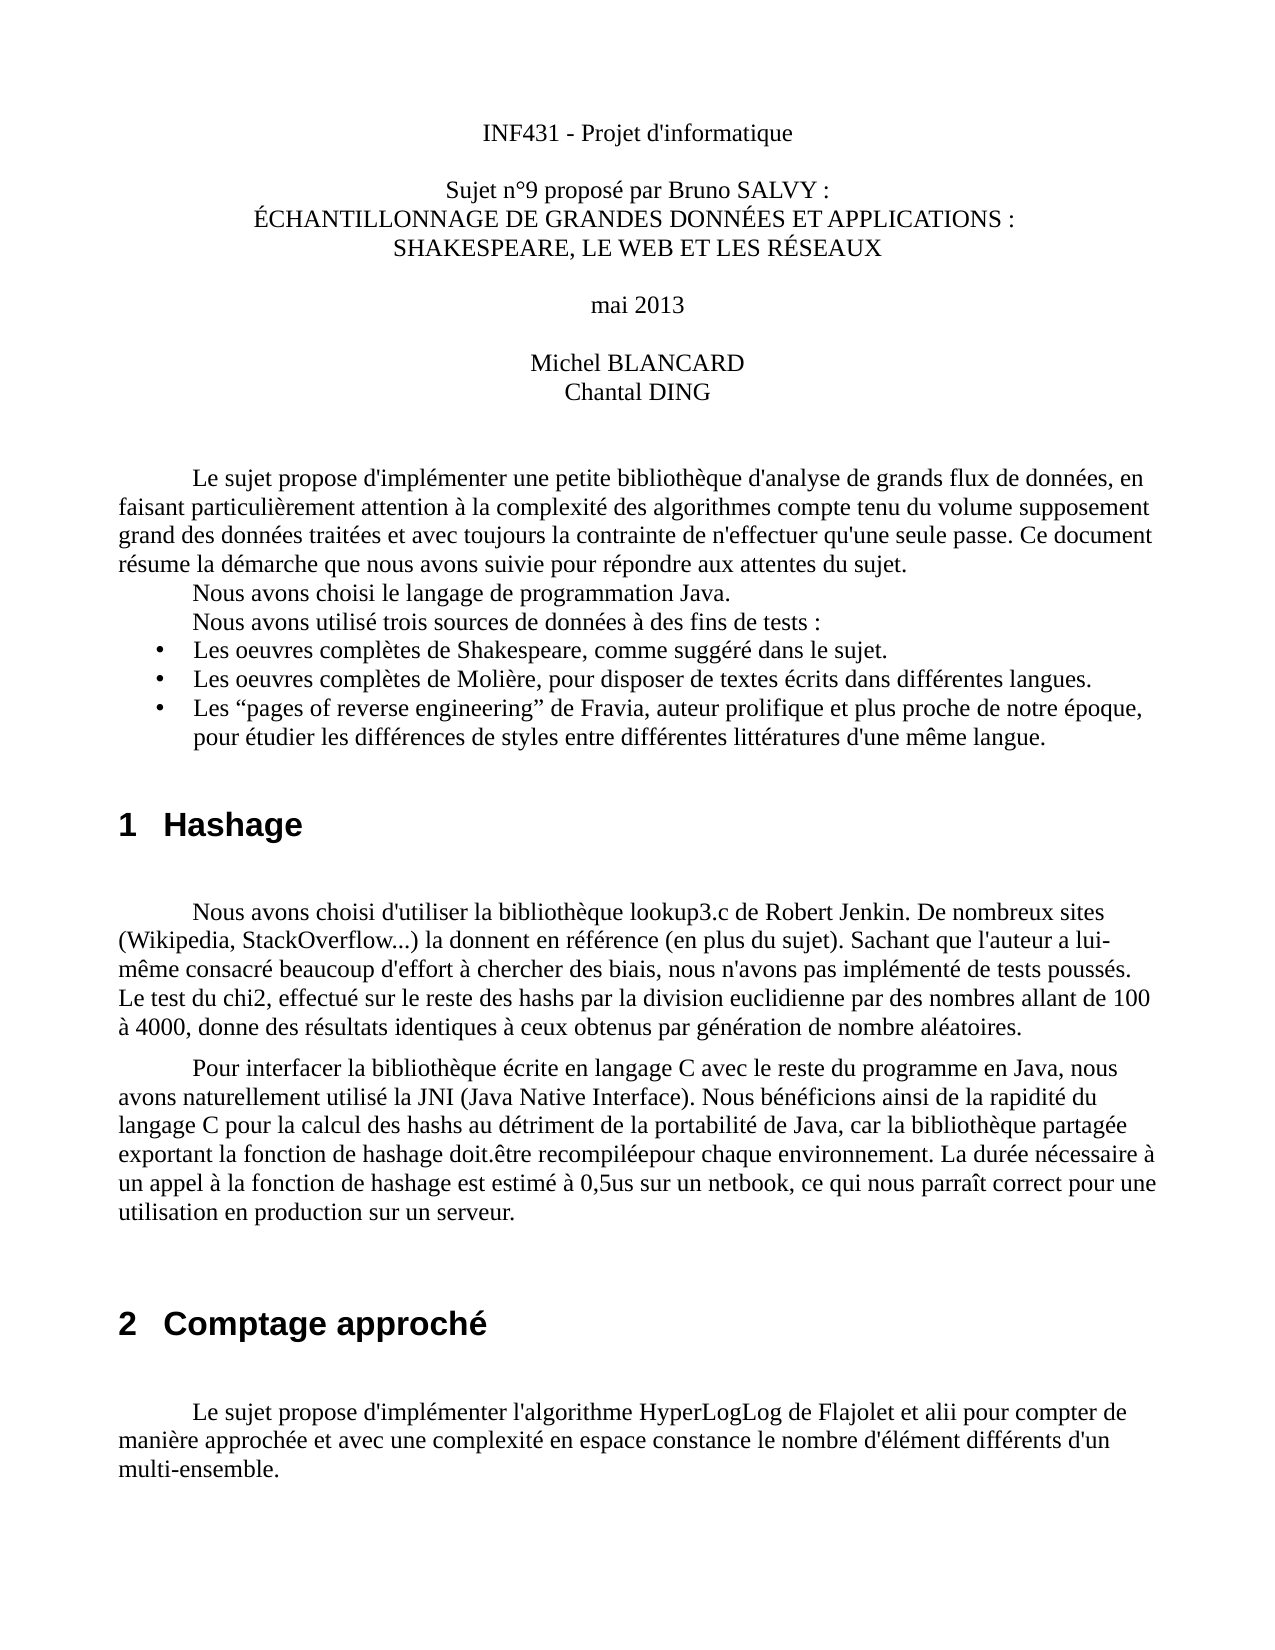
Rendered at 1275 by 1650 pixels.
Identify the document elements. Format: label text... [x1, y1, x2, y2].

text Pour interfacer la bibliothèque écrite en langage C avec le reste du programme en Java, nous avons naturellement utilisé la JNI (Java Native Interface). Nous bénéficions ainsi de la rapidité du langage C pour la calcul des hashs au détriment de la portabilité de Java, car la bibliothèque partagée exportant la fonction de hashage doit.être recompiléepour chaque environnement. La durée nécessaire à un appel à la fonction de hashage est estimé à 0,5us sur un netbook, ce qui nous parraît correct pour une utilisation en production sur un serveur. [118, 1053, 1157, 1226]
text Sujet n°9 proposé par Bruno SALVY : [118, 176, 1157, 204]
text Chantal DING [118, 377, 1157, 406]
text Nous avons choisi le langage de programmation Java. [118, 578, 1157, 607]
text mai 2013 [118, 291, 1157, 319]
text SHAKESPEARE, LE WEB ET LES RÉSEAUX [118, 233, 1157, 262]
text Nous avons utilisé trois sources de données à des fins de tests : [118, 607, 1157, 636]
list Les oeuvres complètes de Molière, pour disposer de textes écrits dans différentes langues. [156, 664, 1157, 693]
text Michel BLANCARD [118, 348, 1157, 377]
subtitle Hashage [118, 804, 1157, 843]
text Le sujet propose d'implémenter l'algorithme HyperLogLog de Flajolet et alii pour compter de manière approchée et avec une complexité en espace constance le nombre d'élément différents d'un multi-ensemble. [118, 1397, 1157, 1483]
text Nous avons choisi d'utiliser la bibliothèque lookup3.c de Robert Jenkin. De nombreux sites (Wikipedia, StackOverflow...) la donnent en référence (en plus du sujet). Sachant que l'auteur a lui-même consacré beaucoup d'effort à chercher des biais, nous n'avons pas implémenté de tests poussés. Le test du chi2, effectué sur le reste des hashs par la division euclidienne par des nombres allant de 100 à 4000, donne des résultats identiques à ceux obtenus par génération de nombre aléatoires. [118, 897, 1157, 1041]
list Les oeuvres complètes de Shakespeare, comme suggéré dans le sujet. [156, 636, 1157, 664]
text INF431 - Projet d'informatique [118, 118, 1157, 147]
list Les “pages of reverse engineering” de Fravia, auteur prolifique et plus proche de notre époque, pour étudier les différences de styles entre différentes littératures d'une même langue. [156, 693, 1157, 751]
subtitle Comptage approché [118, 1304, 1157, 1343]
text ÉCHANTILLONNAGE DE GRANDES DONNÉES ET APPLICATIONS : [118, 204, 1157, 233]
text Le sujet propose d'implémenter une petite bibliothèque d'analyse de grands flux de données, en faisant particulièrement attention à la complexité des algorithmes compte tenu du volume supposement grand des données traitées et avec toujours la contrainte de n'effectuer qu'une seule passe. Ce document résume la démarche que nous avons suivie pour répondre aux attentes du sujet. [118, 463, 1157, 578]
